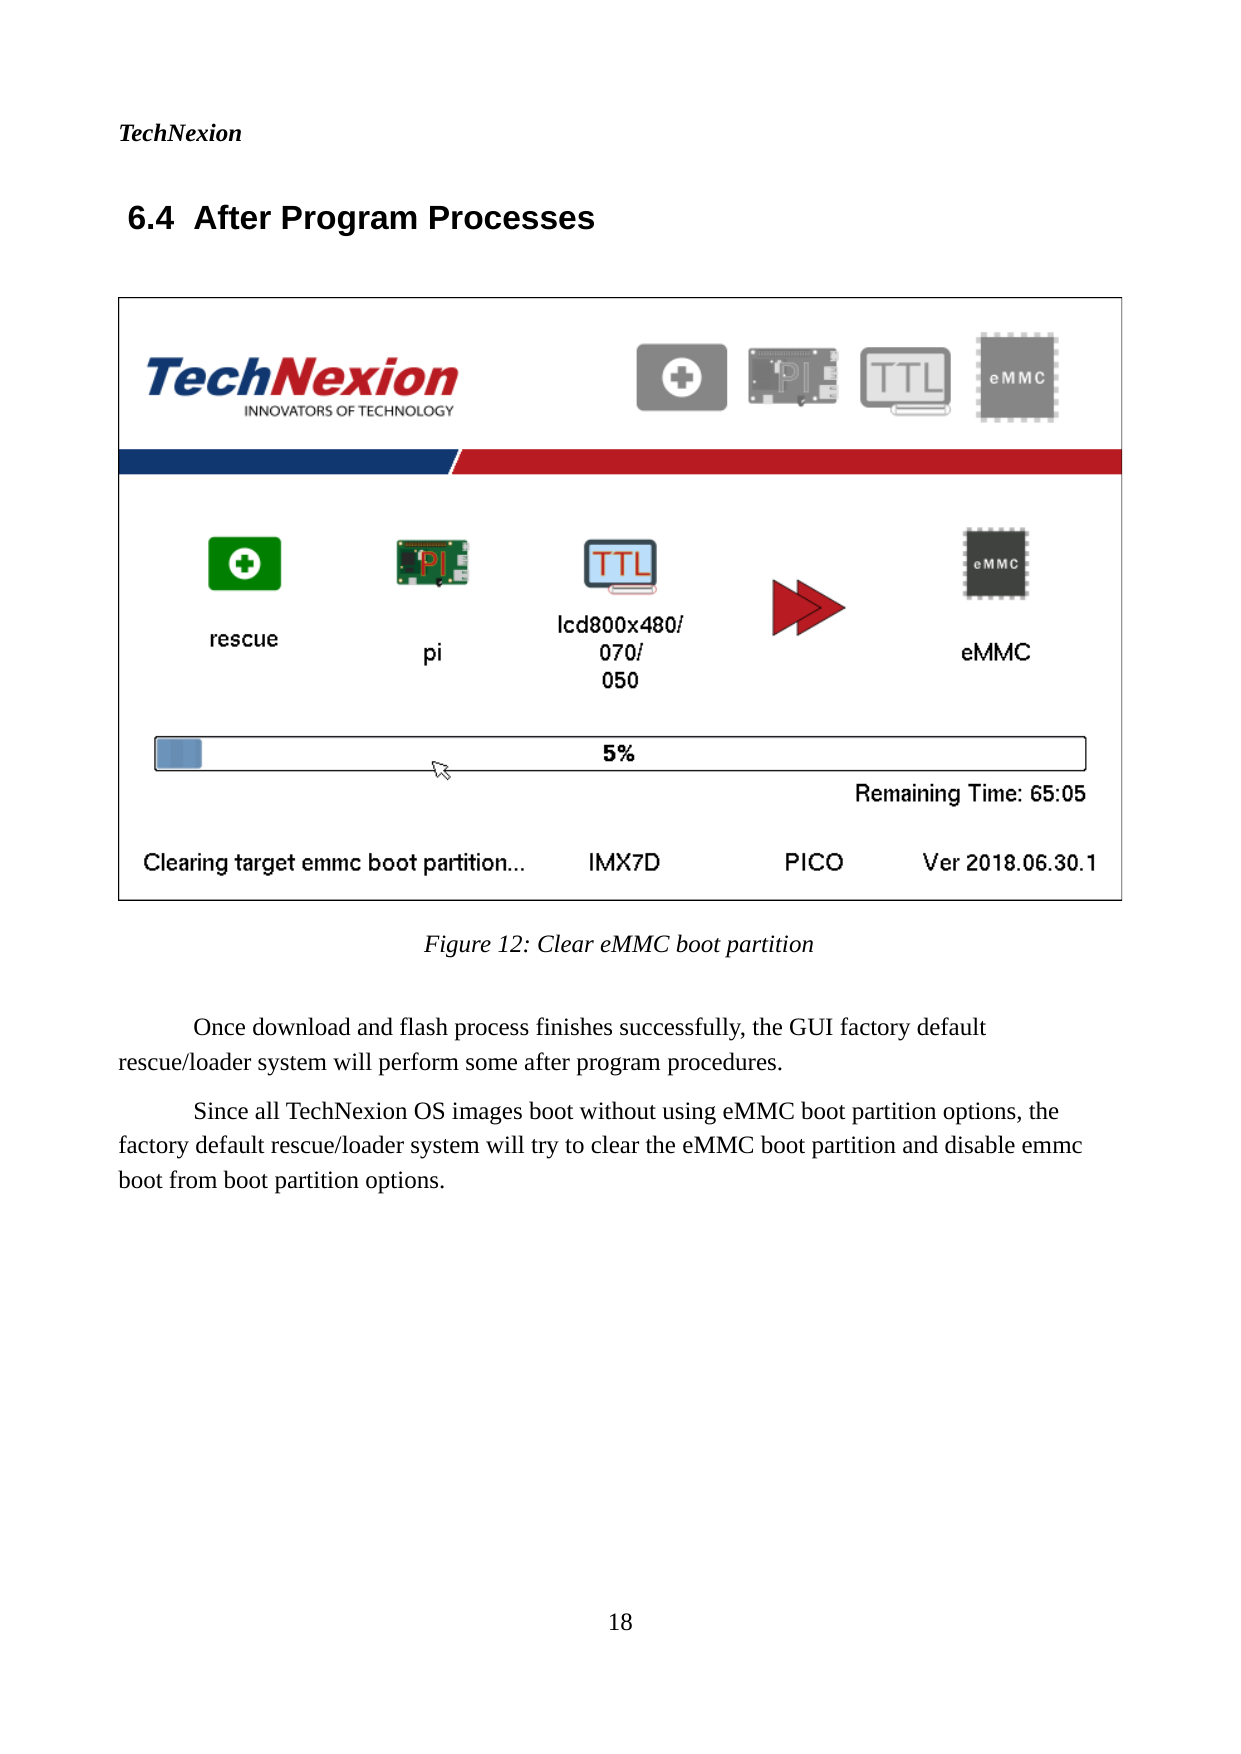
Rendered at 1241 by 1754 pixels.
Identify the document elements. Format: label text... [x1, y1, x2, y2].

text Once download and flash process finishes successfully, the GUI factory default rescue/loader system will perform some after program procedures. [118, 1012, 1122, 1076]
text Figure 12: Clear eMMC boot partition [118, 901, 1122, 958]
picture [118, 297, 1123, 901]
subtitle After Program Processes [118, 198, 1122, 236]
text Since all TechNexion OS images boot without using eMMC boot partition options, the factory default rescue/loader system will try to clear the eMMC boot partition and disable emmc boot from boot partition options. [118, 1096, 1122, 1194]
